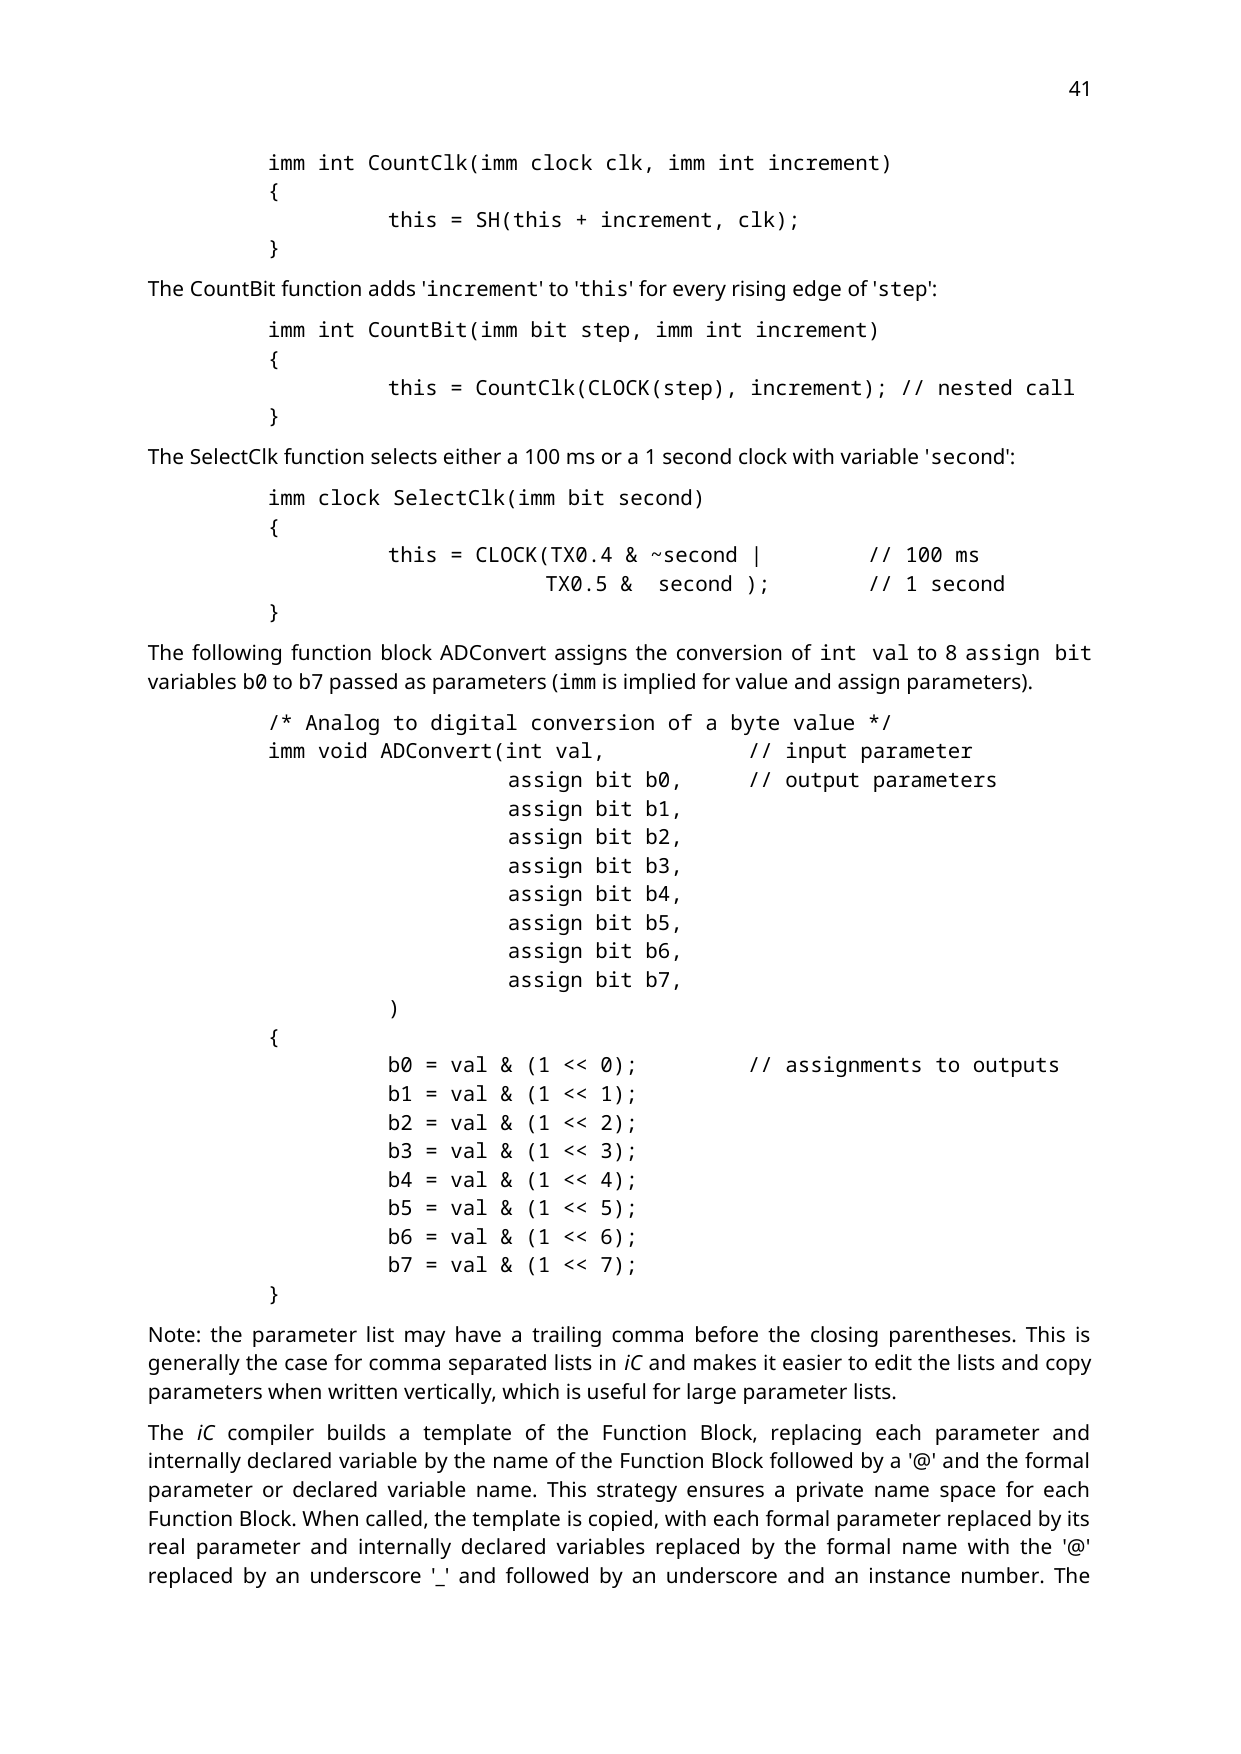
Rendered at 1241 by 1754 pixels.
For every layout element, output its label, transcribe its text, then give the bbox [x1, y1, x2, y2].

text imm clock SelectClk(imm bit second) { this = CLOCK(TX0.4 & ~second | // 100 ms TX0.5 & second ); // 1 second } [268, 483, 1092, 626]
text imm int CountBit(imm bit step, imm int increment) { this = CountClk(CLOCK(step), increment); // nested call } [268, 315, 1092, 429]
text The following function block ADConvert assigns the conversion of int val to 8 assign bit variables b0 to b7 passed as parameters (imm is implied for value and assign parameters). [148, 638, 1092, 695]
text imm int CountClk(imm clock clk, imm int increment) { this = SH(this + increment, clk); } [268, 148, 1092, 262]
text /* Analog to digital conversion of a byte value */ imm void ADConvert(int val, // input parameter assign bit b0, // output parameters assign bit b1, assign bit b2, assign bit b3, assign bit b4, assign bit b5, assign bit b6, assign bit b7, ) { b0 = val & (1 << 0); // assignments to outputs b1 = val & (1 << 1); b2 = val & (1 << 2); b3 = val & (1 << 3); b4 = val & (1 << 4); b5 = val & (1 << 5); b6 = val & (1 << 6); b7 = val & (1 << 7); } [268, 708, 1092, 1307]
text The CountBit function adds 'increment' to 'this' for every rising edge of 'step': [148, 274, 1092, 303]
text The iC compiler builds a template of the Function Block, replacing each parameter and internally declared variable by the name of the Function Block followed by a '@' and the formal parameter or declared variable name. This strategy ensures a private name space for each Function Block. When called, the template is copied, with each formal parameter replaced by its real parameter and internally declared variables replaced by the formal name with the '@' replaced by an underscore '_' and followed by an underscore and an instance number. The [148, 1418, 1092, 1589]
text The SelectClk function selects either a 100 ms or a 1 second clock with variable 'second': [148, 442, 1092, 471]
text Note: the parameter list may have a trailing comma before the closing parentheses. This is generally the case for comma separated lists in iC and makes it easier to edit the lists and copy parameters when written vertically, which is useful for large parameter lists. [148, 1320, 1092, 1405]
